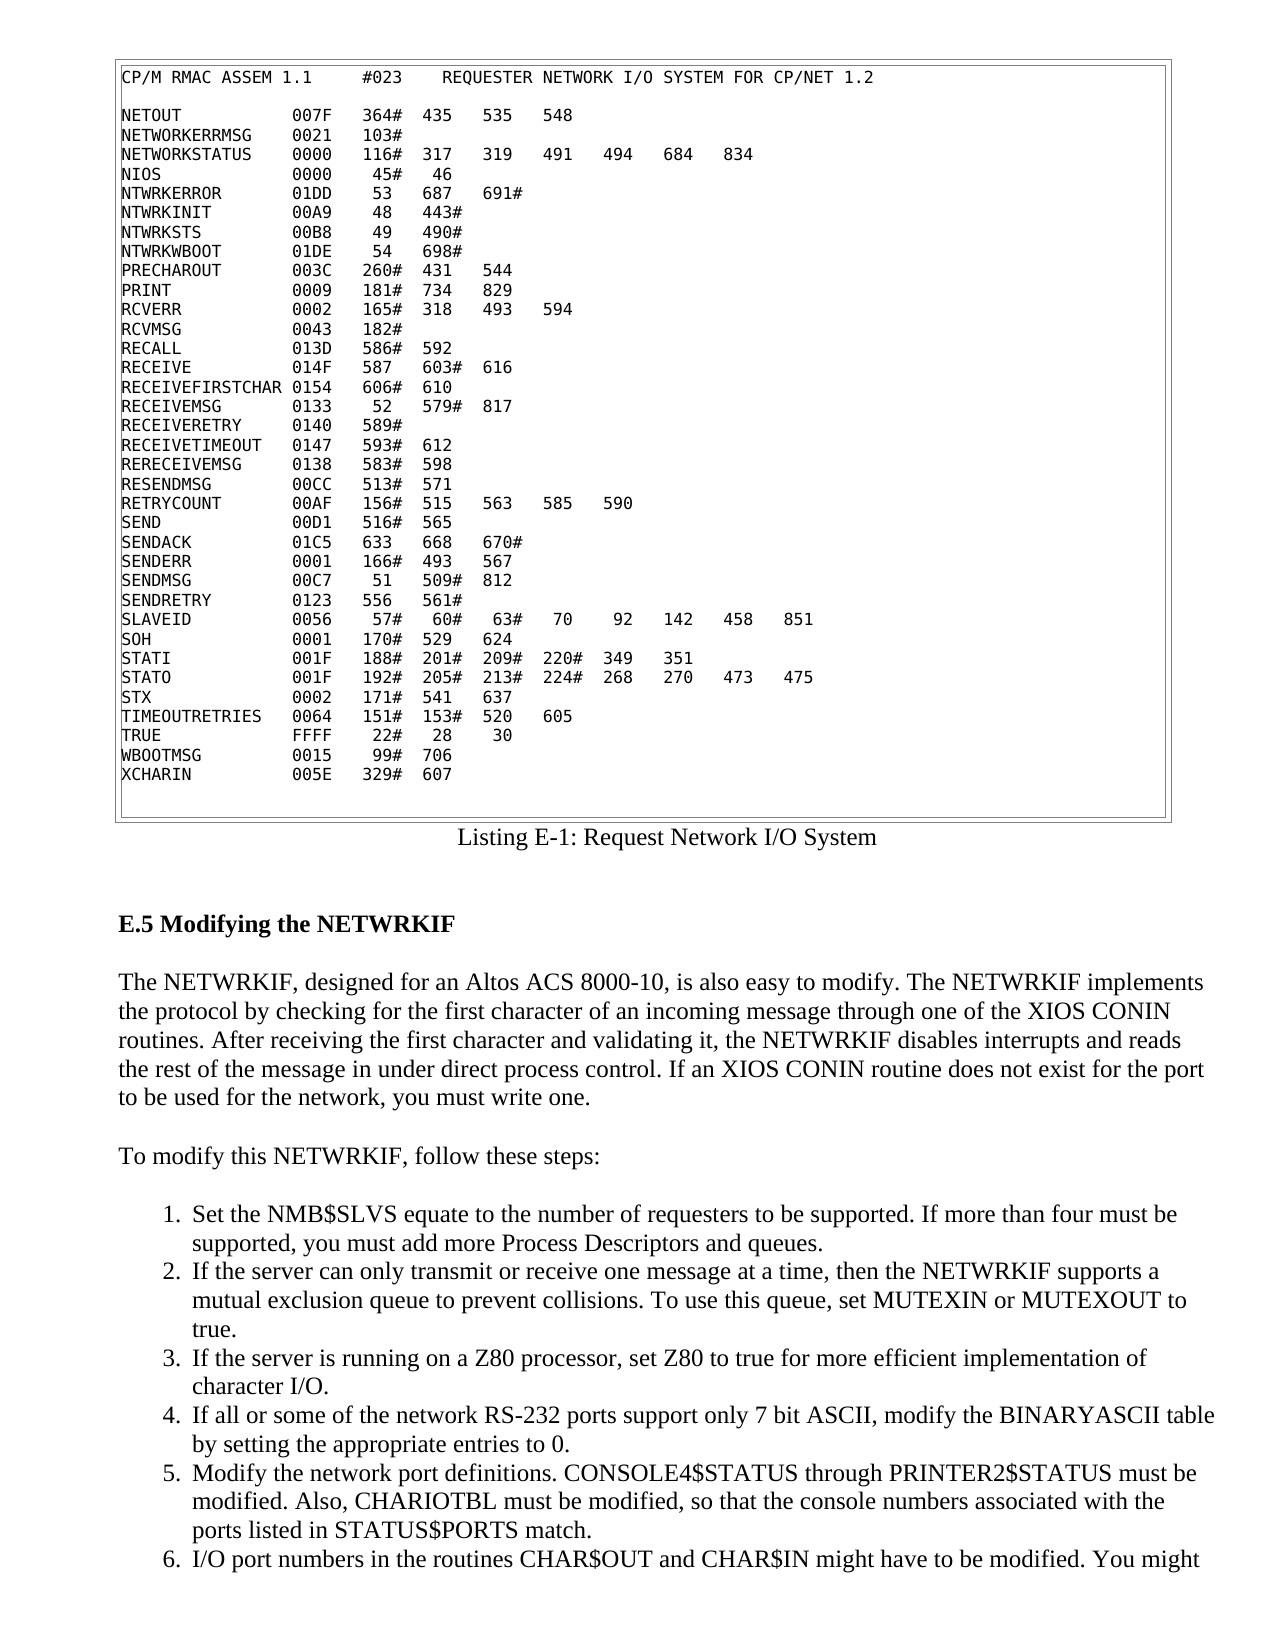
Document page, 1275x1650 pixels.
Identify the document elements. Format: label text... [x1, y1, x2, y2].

list Modify the network port definitions. CONSOLE4$STATUS through PRINTER2$STATUS must be modified. Also, CHARIOTBL must be modified, so that the console numbers associated with the ports listed in STATUS$PORTS match. [162, 1458, 1216, 1544]
list If the server is running on a Z80 processor, set Z80 to true for more efficient implementation of character I/O. [162, 1343, 1216, 1400]
text The NETWRKIF, designed for an Altos ACS 8000-10, is also easy to modify. The NETWRKIF implements the protocol by checking for the first character of an incoming message through one of the XIOS CONIN routines. After receiving the first character and validating it, the NETWRKIF disables interrupts and reads the rest of the message in under direct process control. If an XIOS CONIN routine does not exist for the port to be used for the network, you must write one. [118, 967, 1216, 1111]
text Listing E-1: Request Network I/O System [118, 822, 1216, 851]
table_cell CP/M RMAC ASSEM 1.1 #023 REQUESTER NETWORK I/O SYSTEM FOR CP/NET 1.2 NETOUT 007F 364# 435 535 548 NETWORKERRMSG 0021 103# NETWORKSTATUS 0000 116# 317 319 491 494 684 834 NIOS 0000 45# 46 NTWRKERROR 01DD 53 687 691# NTWRKINIT 00A9 48 443# NTWRKSTS 00B8 49 490# NTWRKWBOOT 01DE 54 698# PRECHAROUT 003C 260# 431 544 PRINT 0009 181# 734 829 RCVERR 0002 165# 318 493 594 RCVMSG 0043 182# RECALL 013D 586# 592 RECEIVE 014F 587 603# 616 RECEIVEFIRSTCHAR 0154 606# 610 RECEIVEMSG 0133 52 579# 817 RECEIVERETRY 0140 589# RECEIVETIMEOUT 0147 593# 612 RERECEIVEMSG 0138 583# 598 RESENDMSG 00CC 513# 571 RETRYCOUNT 00AF 156# 515 563 585 590 SEND 00D1 516# 565 SENDACK 01C5 633 668 670# SENDERR 0001 166# 493 567 SENDMSG 00C7 51 509# 812 SENDRETRY 0123 556 561# SLAVEID 0056 57# 60# 63# 70 92 142 458 851 SOH 0001 170# 529 624 STATI 001F 188# 201# 209# 220# 349 351 STATO 001F 192# 205# 213# 224# 268 270 473 475 STX 0002 171# 541 637 TIMEOUTRETRIES 0064 151# 153# 520 605 TRUE FFFF 22# 28 30 WBOOTMSG 0015 99# 706 XCHARIN 005E 329# 607 [118, 60, 1168, 817]
list Set the NMB$SLVS equate to the number of requesters to be supported. If more than four must be supported, you must add more Process Descriptors and queues. [162, 1199, 1216, 1256]
list I/O port numbers in the routines CHAR$OUT and CHAR$IN might have to be modified. You might [162, 1544, 1216, 1573]
list If all or some of the network RS-232 ports support only 7 bit ASCII, modify the BINARYASCII table by setting the appropriate entries to 0. [162, 1400, 1216, 1458]
list If the server can only transmit or receive one message at a time, then the NETWRKIF supports a mutual exclusion queue to prevent collisions. To use this queue, set MUTEXIN or MUTEXOUT to true. [162, 1256, 1216, 1343]
text E.5 Modifying the NETWRKIF [118, 909, 1216, 938]
text To modify this NETWRKIF, follow these steps: [118, 1141, 1216, 1169]
